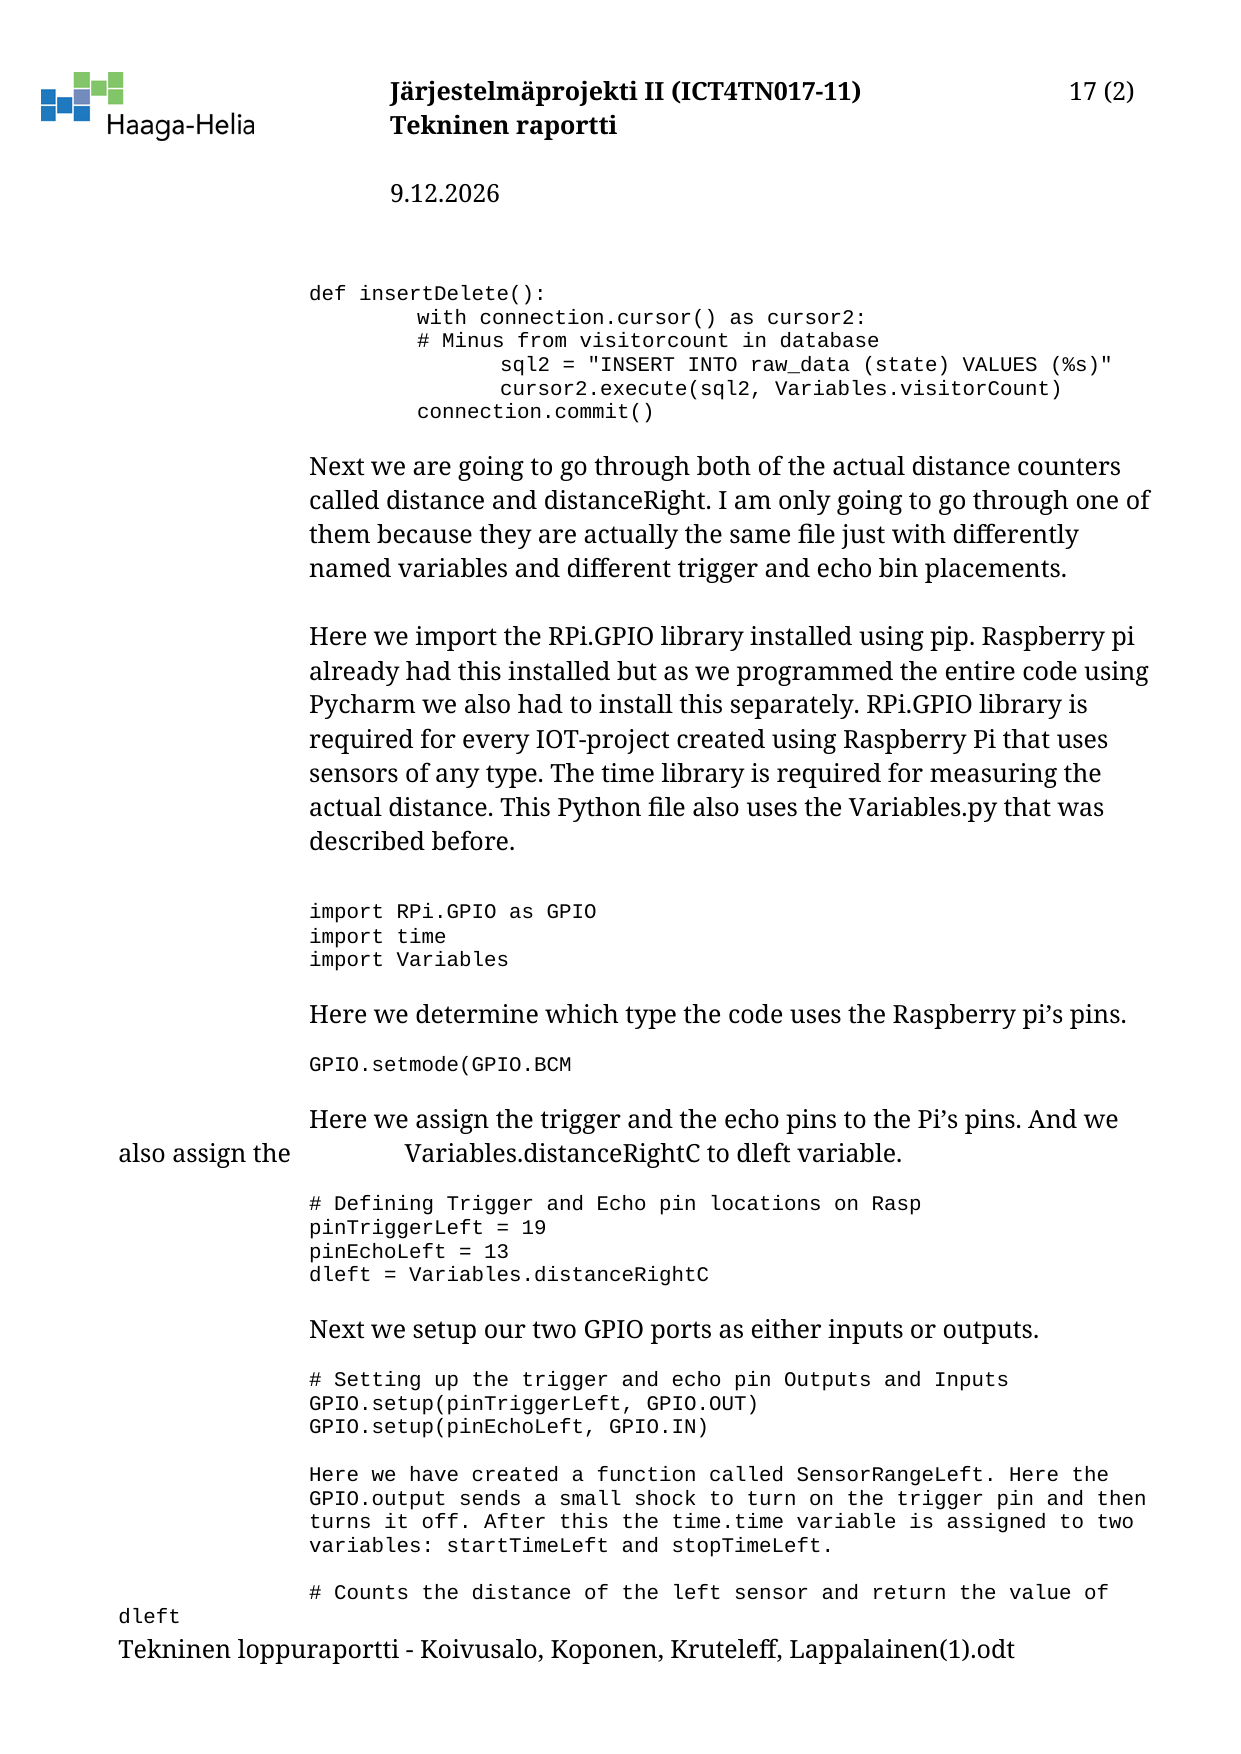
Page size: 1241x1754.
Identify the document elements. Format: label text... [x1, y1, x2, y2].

text def insertDelete(): [118, 283, 1152, 307]
text cursor2.execute(sql2, Variables.visitorCount) [118, 378, 1152, 401]
text # Setting up the trigger and echo pin Outputs and Inputs [118, 1369, 1152, 1393]
text Next we are going to go through both of the actual distance counters called distance and distanceRight. I am only going to go through one of them because they are actually the same file just with differently named variables and different trigger and echo bin placements. Here we import the RPi.GPIO library installed using pip. Raspberry pi already had this installed but as we programmed the entire code using Pycharm we also had to install this separately. RPi.GPIO library is required for every IOT-project created using Raspberry Pi that uses sensors of any type. The time library is required for measuring the actual distance. This Python file also uses the Variables.py that was described before. [118, 449, 1152, 857]
text Here we have created a function called SensorRangeLeft. Here the GPIO.output sends a small shock to turn on the trigger pin and then turns it off. After this the time.time variable is assigned to two variables: startTimeLeft and stopTimeLeft. [118, 1464, 1152, 1558]
text # Counts the distance of the left sensor and return the value of dleft [118, 1582, 1152, 1629]
text GPIO.setmode(GPIO.BCM [118, 1054, 1152, 1078]
text Next we setup our two GPIO ports as either inputs or outputs. [118, 1312, 1152, 1346]
text dleft = Variables.distanceRightC [118, 1264, 1152, 1288]
text sql2 = "INSERT INTO raw_data (state) VALUES (%s)" [118, 354, 1152, 378]
text GPIO.setup(pinTriggerLeft, GPIO.OUT) [118, 1393, 1152, 1417]
text pinEchoLeft = 13 [118, 1241, 1152, 1264]
text import RPi.GPIO as GPIO [118, 892, 1152, 926]
text Here we determine which type the code uses the Raspberry pi’s pins. [118, 997, 1152, 1031]
text pinTriggerLeft = 19 [118, 1217, 1152, 1241]
text import time [118, 926, 1152, 949]
text GPIO.setup(pinEchoLeft, GPIO.IN) [118, 1417, 1152, 1440]
text connection.commit() [118, 401, 1152, 425]
text # Minus from visitorcount in database [118, 331, 1152, 354]
text with connection.cursor() as cursor2: [118, 307, 1152, 331]
text import Variables [118, 949, 1152, 973]
text # Defining Trigger and Echo pin locations on Rasp [118, 1193, 1152, 1217]
text Here we assign the trigger and the echo pins to the Pi’s pins. And we also assign the Variables.distanceRightC to dleft variable. [118, 1102, 1152, 1170]
